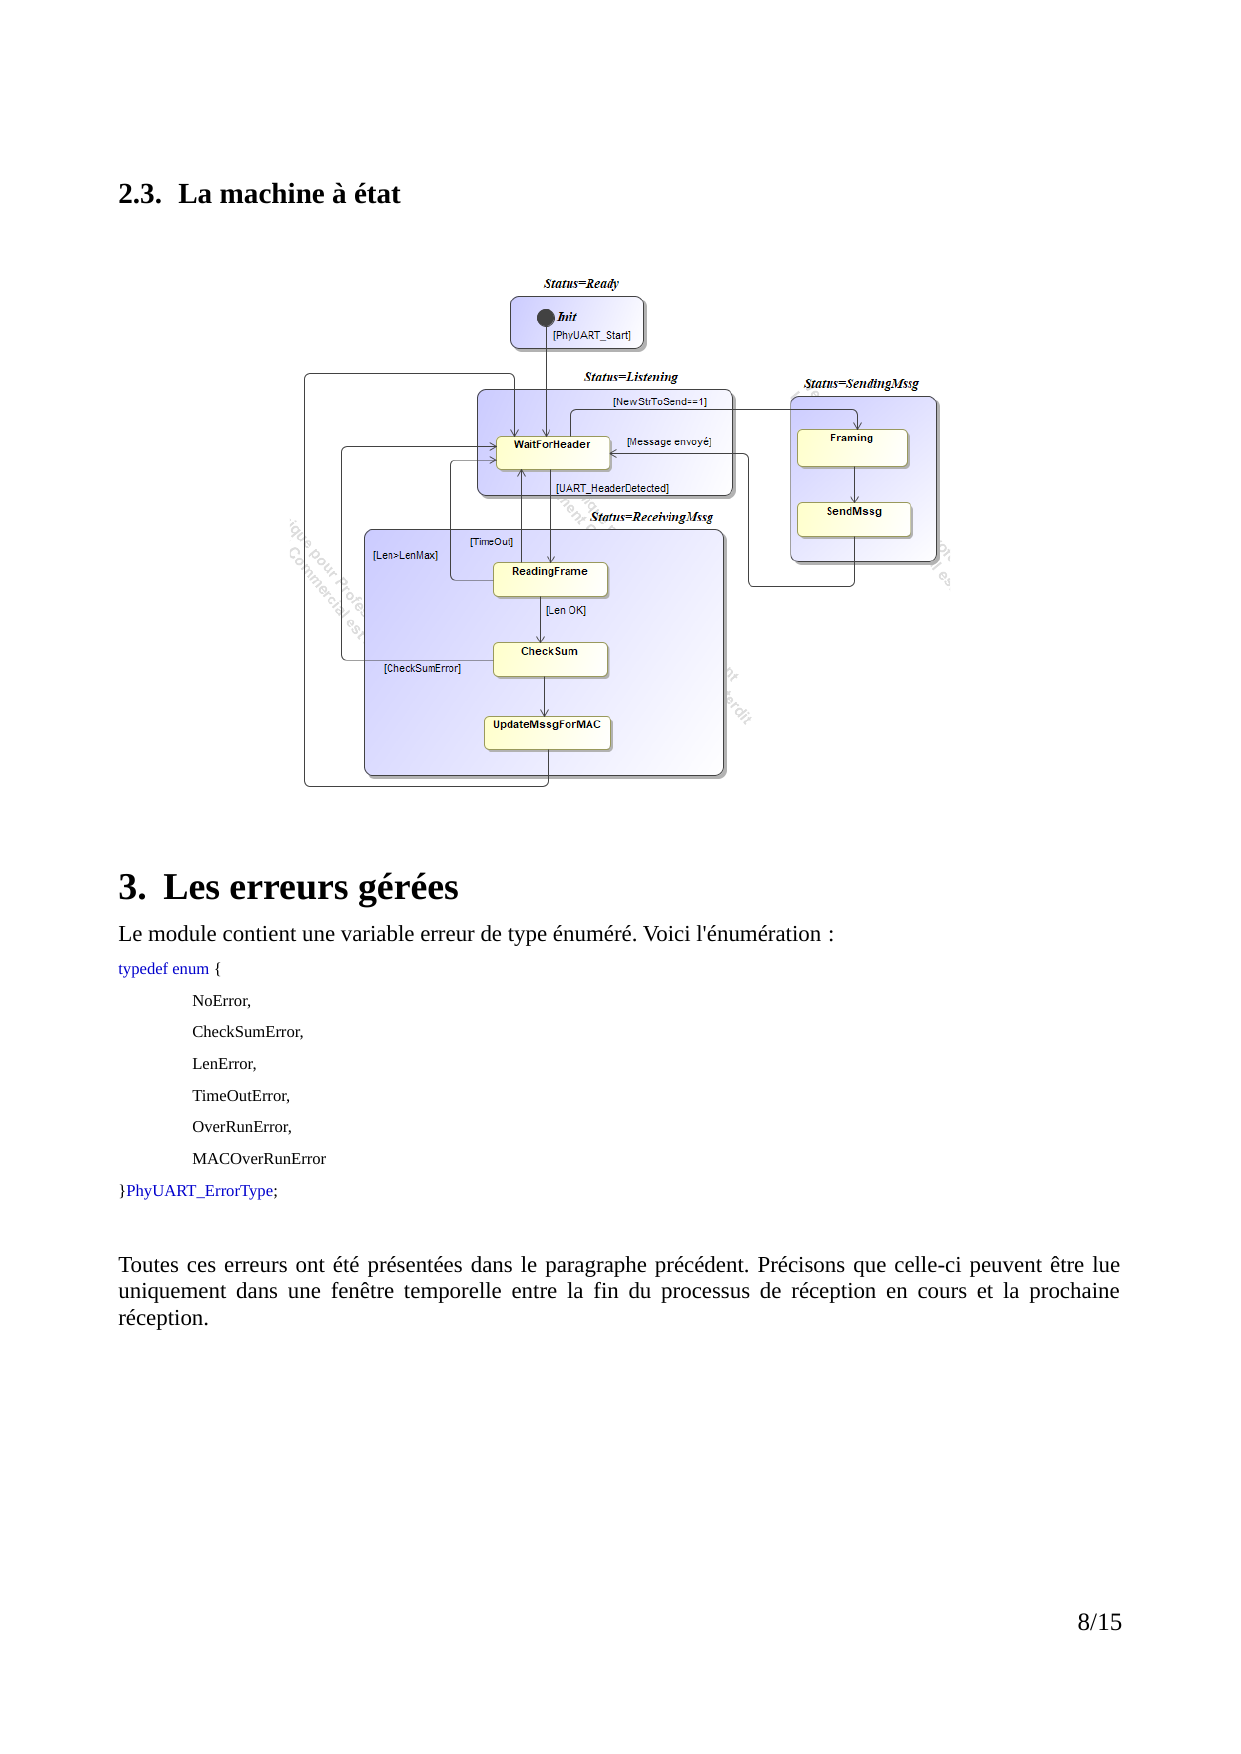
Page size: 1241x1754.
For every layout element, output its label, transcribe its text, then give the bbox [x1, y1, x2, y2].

text CheckSumError, [118, 1022, 1122, 1041]
text NoError, [118, 990, 1122, 1009]
text MACOverRunError [118, 1149, 1122, 1168]
text }PhyUART_ErrorType; [118, 1180, 1122, 1199]
text Le module contient une variable erreur de type énuméré. Voici l'énumération : [118, 920, 1122, 946]
text TimeOutError, [118, 1085, 1122, 1104]
text Toutes ces erreurs ont été présentées dans le paragraphe précédent. Précisons que celle-ci peuvent être lue uniquement dans une fenêtre temporelle entre la fin du processus de réception en cours et la prochaine réception. [118, 1251, 1122, 1330]
text LenError, [118, 1054, 1122, 1073]
text typedef enum { [118, 959, 1122, 978]
text OverRunError, [118, 1117, 1122, 1136]
subtitle La machine à état [118, 176, 1122, 210]
subtitle Les erreurs gérées [118, 864, 1122, 907]
